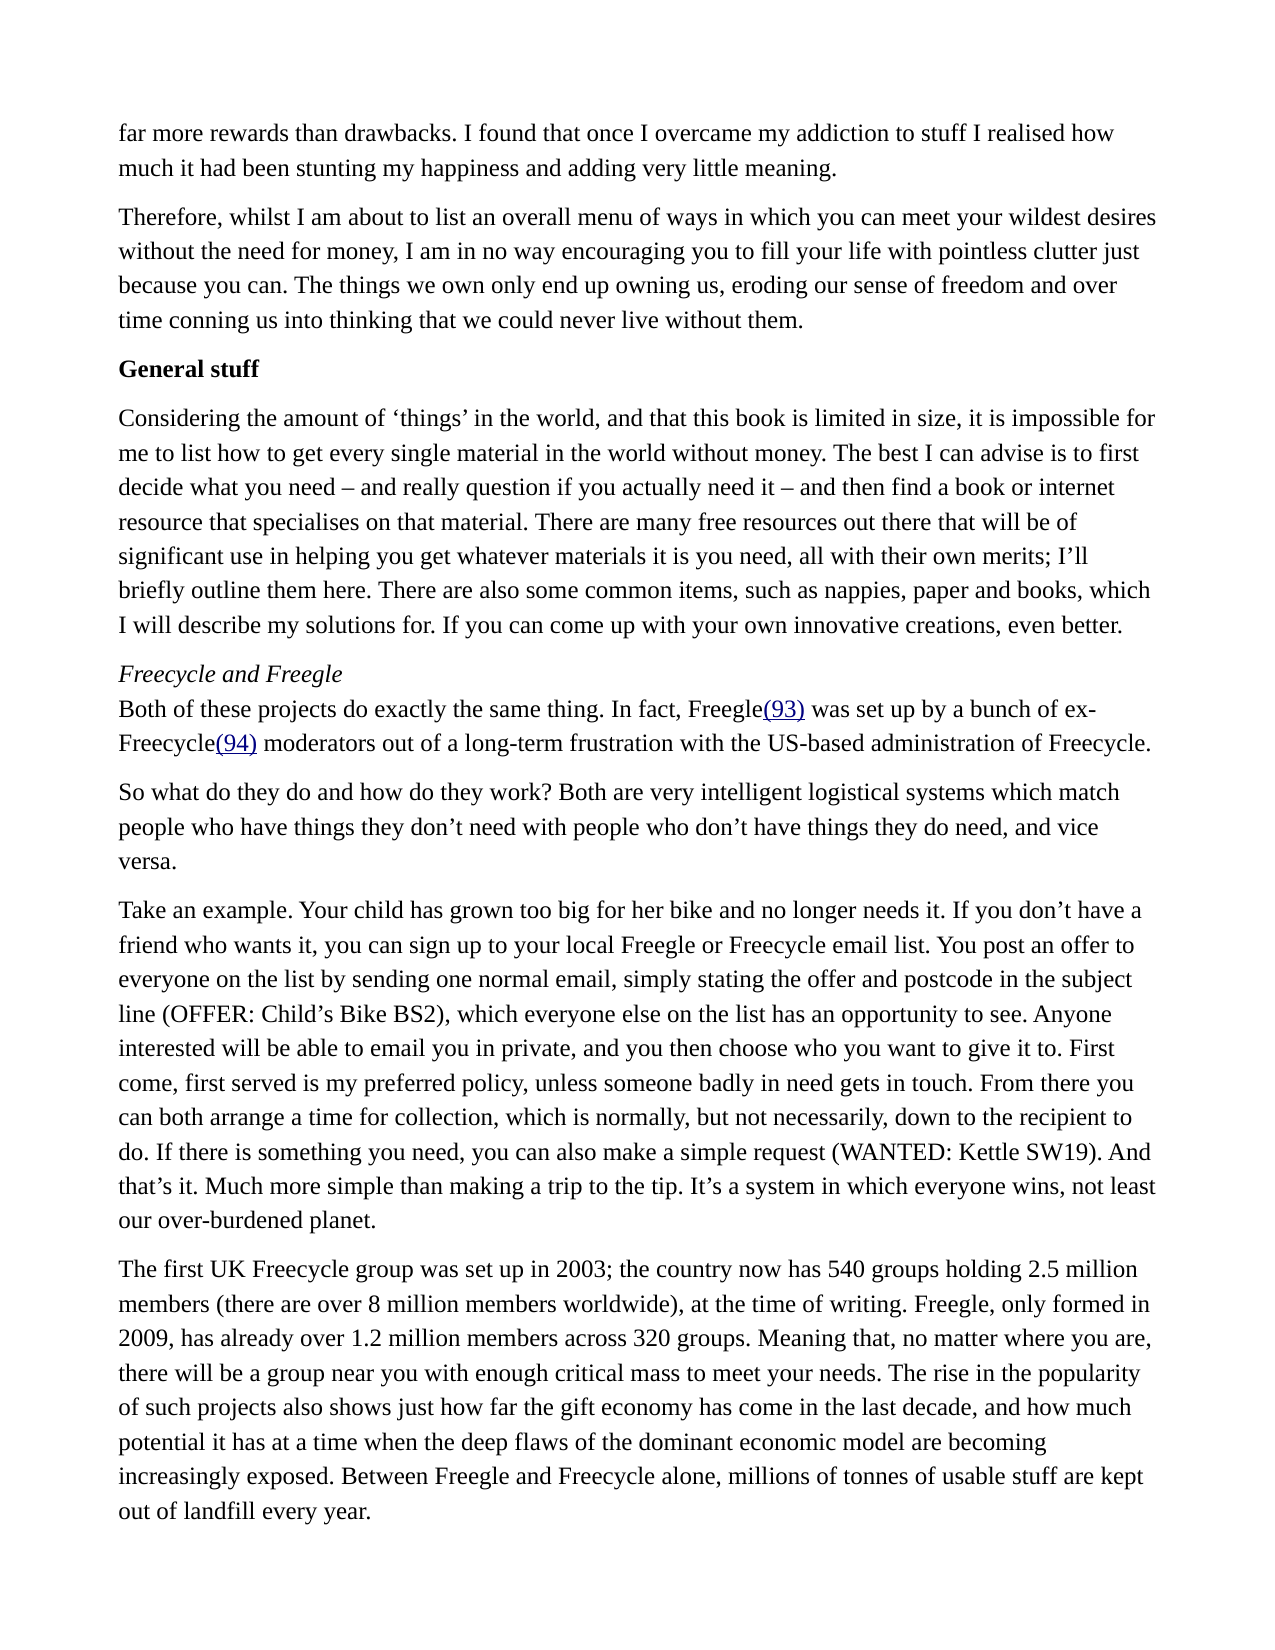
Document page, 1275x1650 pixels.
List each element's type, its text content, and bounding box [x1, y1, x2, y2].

text Take an example. Your child has grown too big for her bike and no longer needs it. If you don’t have a friend who wants it, you can sign up to your local Freegle or Freecycle email list. You post an offer to everyone on the list by sending one normal email, simply stating the offer and postcode in the subject line (OFFER: Child’s Bike BS2), which everyone else on the list has an opportunity to see. Anyone interested will be able to email you in private, and you then choose who you want to give it to. First come, first served is my preferred policy, unless someone badly in need gets in touch. From there you can both arrange a time for collection, which is normally, but not necessarily, down to the recipient to do. If there is something you need, you can also make a simple request (WANTED: Kettle SW19). And that’s it. Much more simple than making a trip to the tip. It’s a system in which everyone wins, not least our over-burdened planet. [118, 895, 1157, 1234]
text Considering the amount of ‘things’ in the world, and that this book is limited in size, it is impossible for me to list how to get every single material in the world without money. The best I can advise is to first decide what you need – and really question if you actually need it – and then find a book or internet resource that specialises on that material. There are many free resources out there that will be of significant use in helping you get whatever materials it is you need, all with their own merits; I’ll briefly outline them here. There are also some common items, such as nappies, paper and books, which I will describe my solutions for. If you can come up with your own innovative creations, even better. [118, 403, 1157, 639]
text far more rewards than drawbacks. I found that once I overcame my addiction to stuff I realised how much it had been stunting my happiness and adding very little meaning. [118, 118, 1157, 181]
text The first UK Freecycle group was set up in 2003; the country now has 540 groups holding 2.5 million members (there are over 8 million members worldwide), at the time of writing. Freegle, only formed in 2009, has already over 1.2 million members across 320 groups. Meaning that, no matter where you are, there will be a group near you with enough critical mass to meet your needs. The rise in the popularity of such projects also shows just how far the gift economy has come in the last decade, and how much potential it has at a time when the deep flaws of the dominant economic model are becoming increasingly exposed. Between Freegle and Freecycle alone, millions of tonnes of usable stuff are kept out of landfill every year. [118, 1254, 1157, 1525]
text So what do they do and how do they work? Both are very intelligent logistical systems which match people who have things they don’t need with people who don’t have things they do need, and vice versa. [118, 777, 1157, 875]
text General stuff [118, 354, 1157, 383]
text Freecycle and Freegle Both of these projects do exactly the same thing. In fact, Freegle(93) was set up by a bunch of ex-Freecycle(94) moderators out of a long-term frustration with the US-based administration of Freecycle. [118, 659, 1157, 757]
text Therefore, whilst I am about to list an overall menu of ways in which you can meet your wildest desires without the need for money, I am in no way encouraging you to fill your life with pointless clutter just because you can. The things we own only end up owning us, eroding our sense of freedom and over time conning us into thinking that we could never live without them. [118, 202, 1157, 334]
